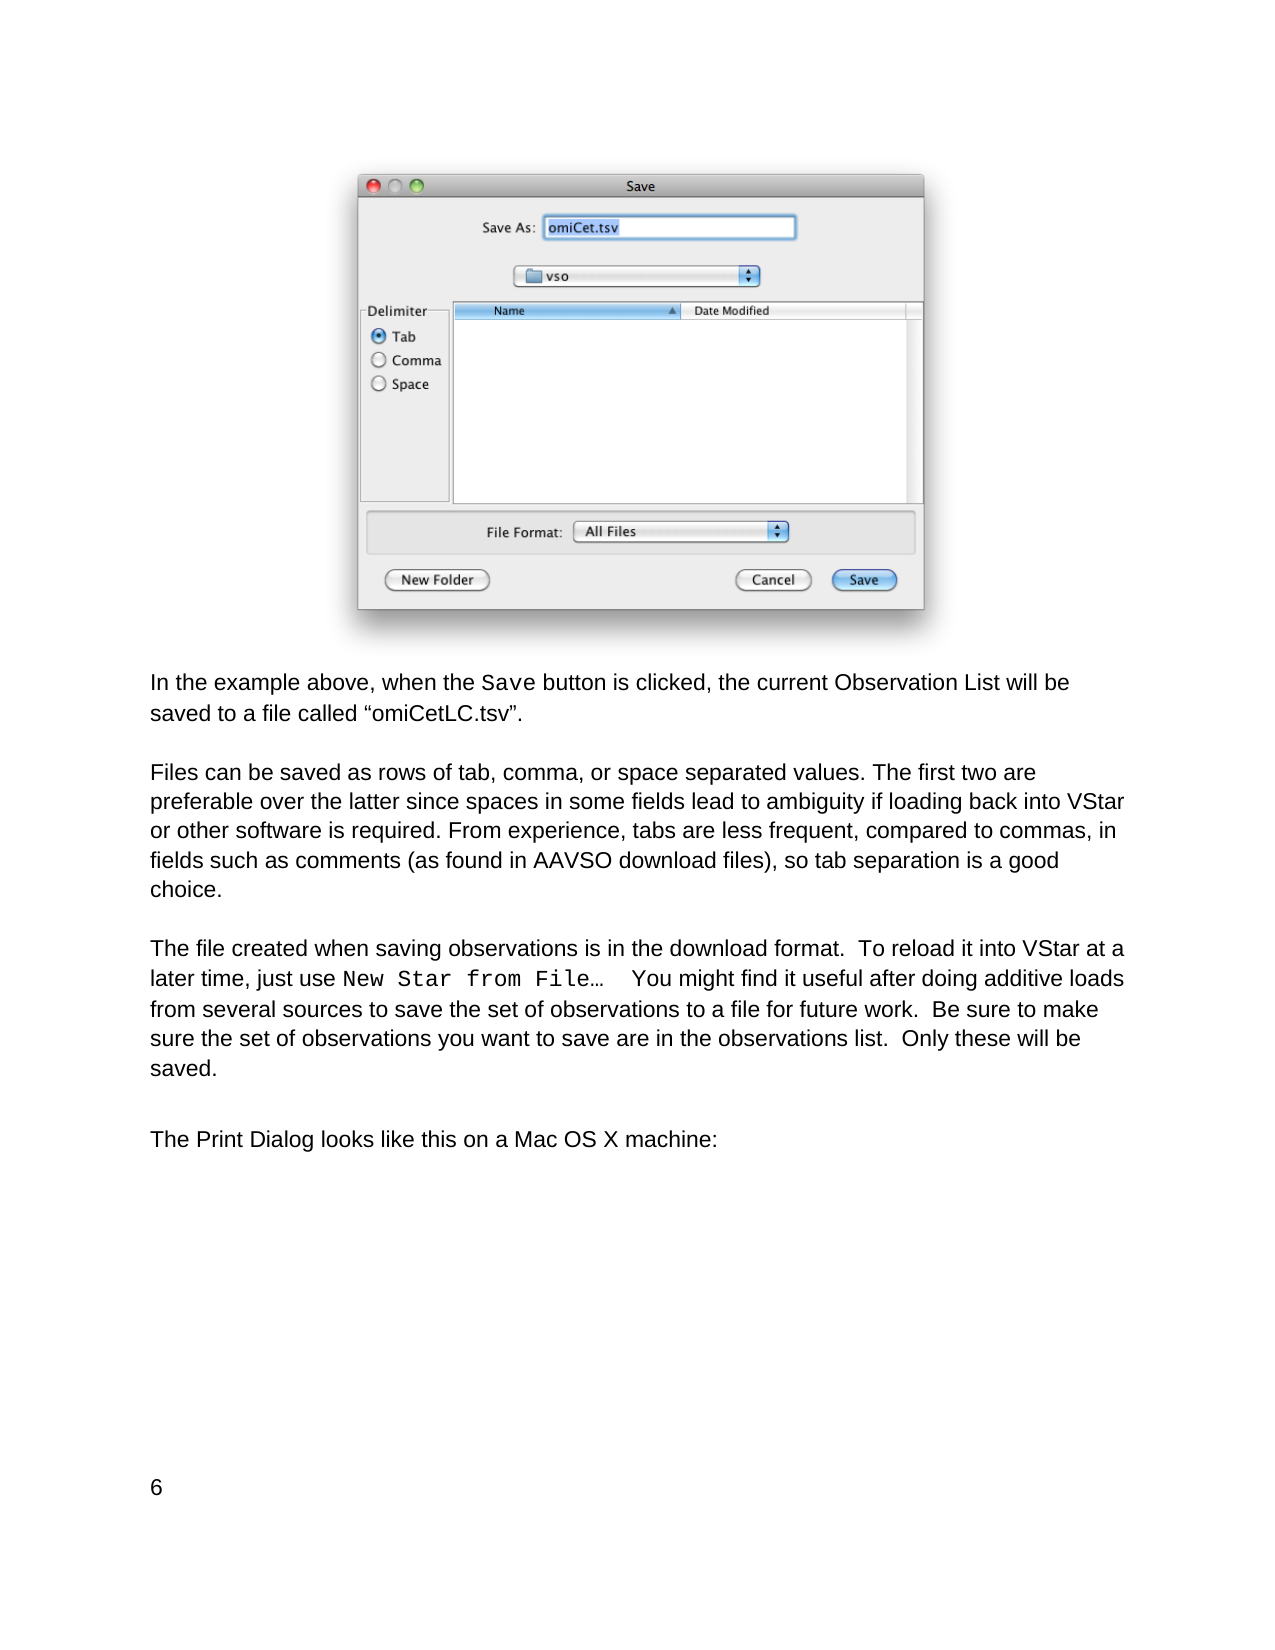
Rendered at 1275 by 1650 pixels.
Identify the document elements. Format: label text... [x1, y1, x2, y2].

text The file created when saving observations is in the download format. To reload it into VStar at a later time, just use New Star from File… You might find it useful after doing additive loads from several sources to save the set of observations to a file for future work. Be sure to make sure the set of observations you want to save are in the observations list. Only these will be saved. [150, 936, 1125, 1081]
text The Print Dialog looks like this on a Mac OS X machine: [150, 1127, 1125, 1152]
picture [317, 150, 965, 666]
text Files can be saved as rows of tab, comma, or space separated values. The first two are preferable over the latter since spaces in some fields lead to ambiguity if loading back into VStar or other software is required. From experience, tabs are less frequent, compared to commas, in fields such as comments (as found in AAVSO download files), so tab separation is a good choice. [150, 759, 1125, 903]
text In the example above, when the Save button is clicked, the current Observation List will be saved to a file called “omiCetLC.tsv”. [150, 669, 1125, 726]
